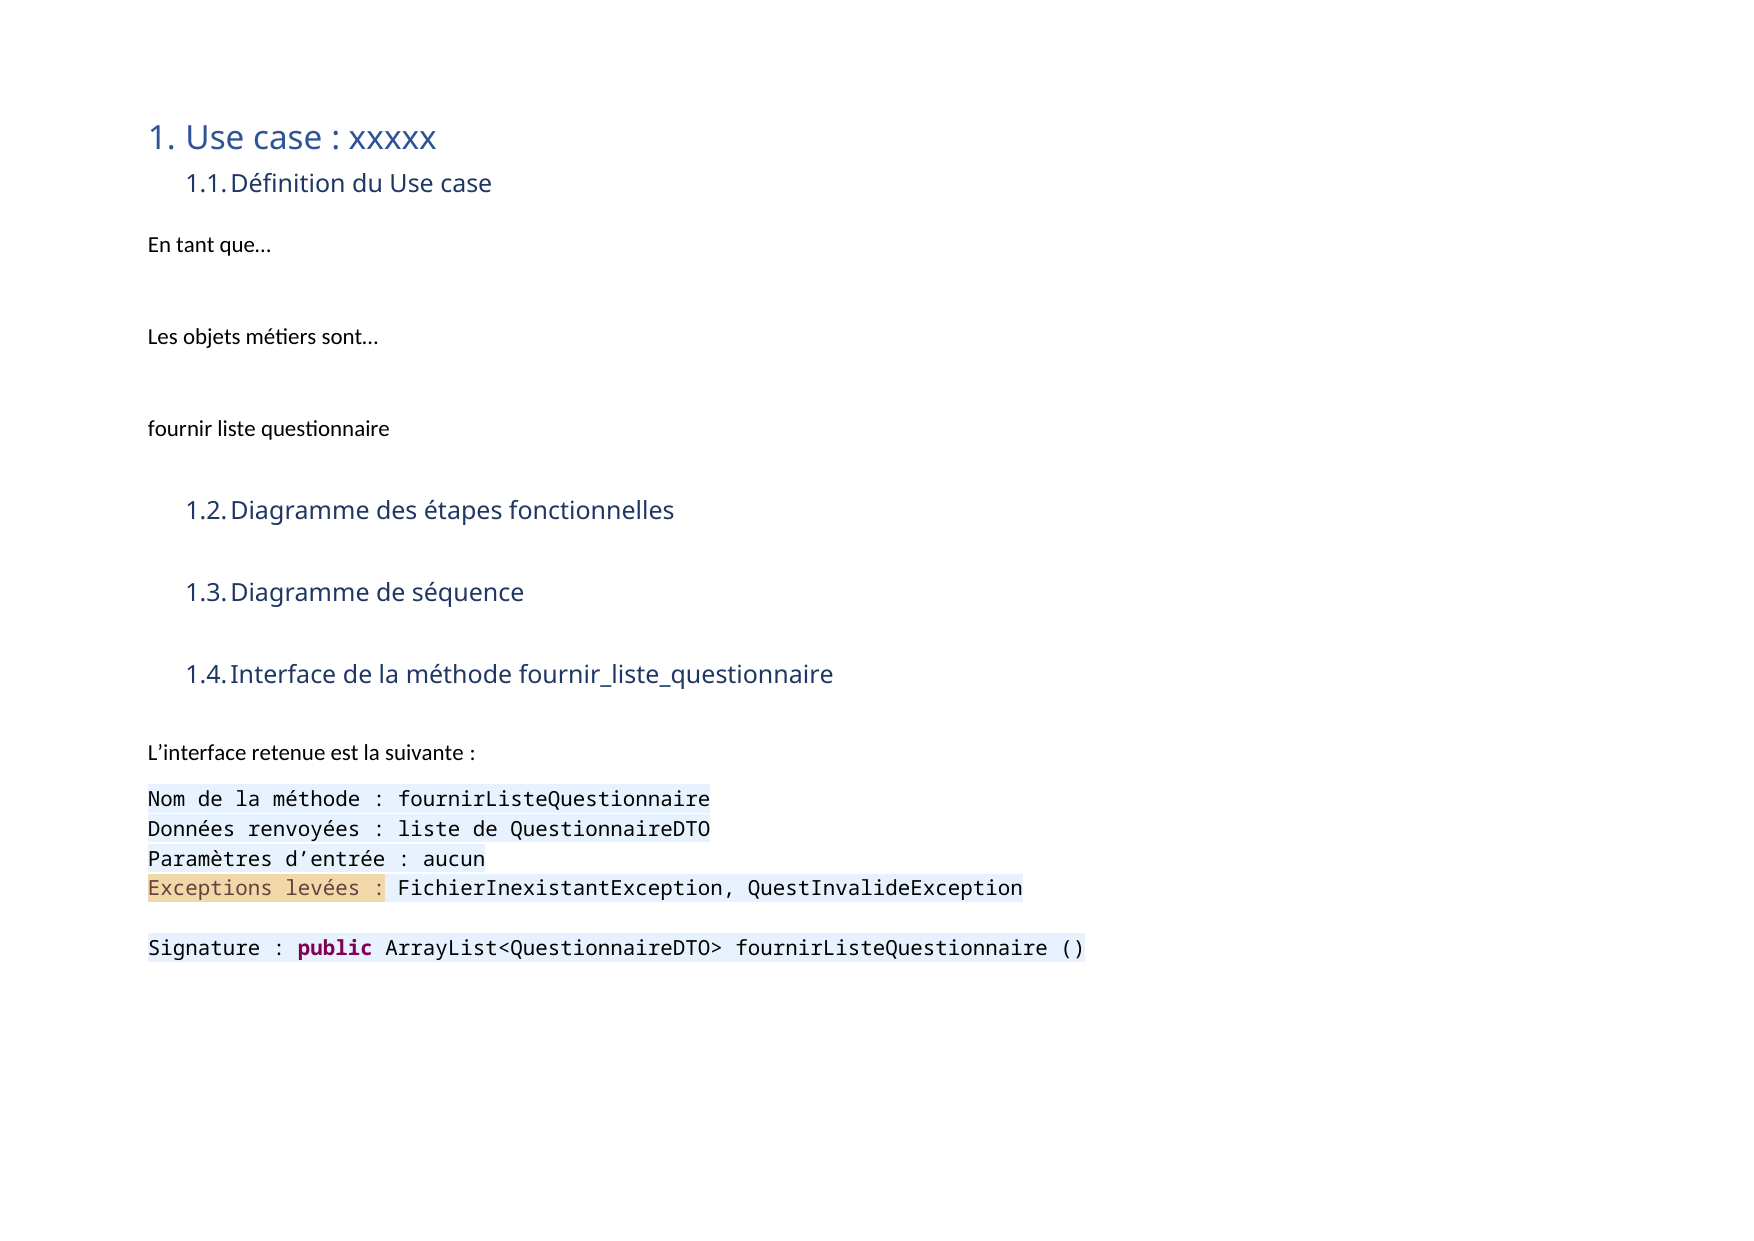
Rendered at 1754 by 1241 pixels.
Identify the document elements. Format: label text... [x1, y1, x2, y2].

subtitle Diagramme de séquence [185, 574, 1606, 609]
subtitle Diagramme des étapes fonctionnelles [185, 493, 1606, 527]
text En tant que… [148, 201, 1606, 258]
text Nom de la méthode : fournirListeQuestionnaire [148, 784, 1606, 813]
subtitle Use case : xxxxx [148, 113, 1606, 159]
text Les objets métiers sont… [148, 322, 1606, 351]
subtitle Définition du Use case [185, 165, 1606, 199]
text Paramètres d’entrée : aucun [148, 844, 1606, 872]
text Données renvoyées : liste de QuestionnaireDTO [148, 814, 1606, 842]
text Signature : public ArrayList<QuestionnaireDTO> fournirListeQuestionnaire () [148, 933, 1606, 962]
text L’interface retenue est la suivante : [148, 738, 1606, 766]
text fournir liste questionnaire [148, 414, 1606, 443]
subtitle Interface de la méthode fournir_liste_questionnaire [185, 656, 1606, 690]
text Exceptions levées : FichierInexistantException, QuestInvalideException [148, 873, 1606, 902]
